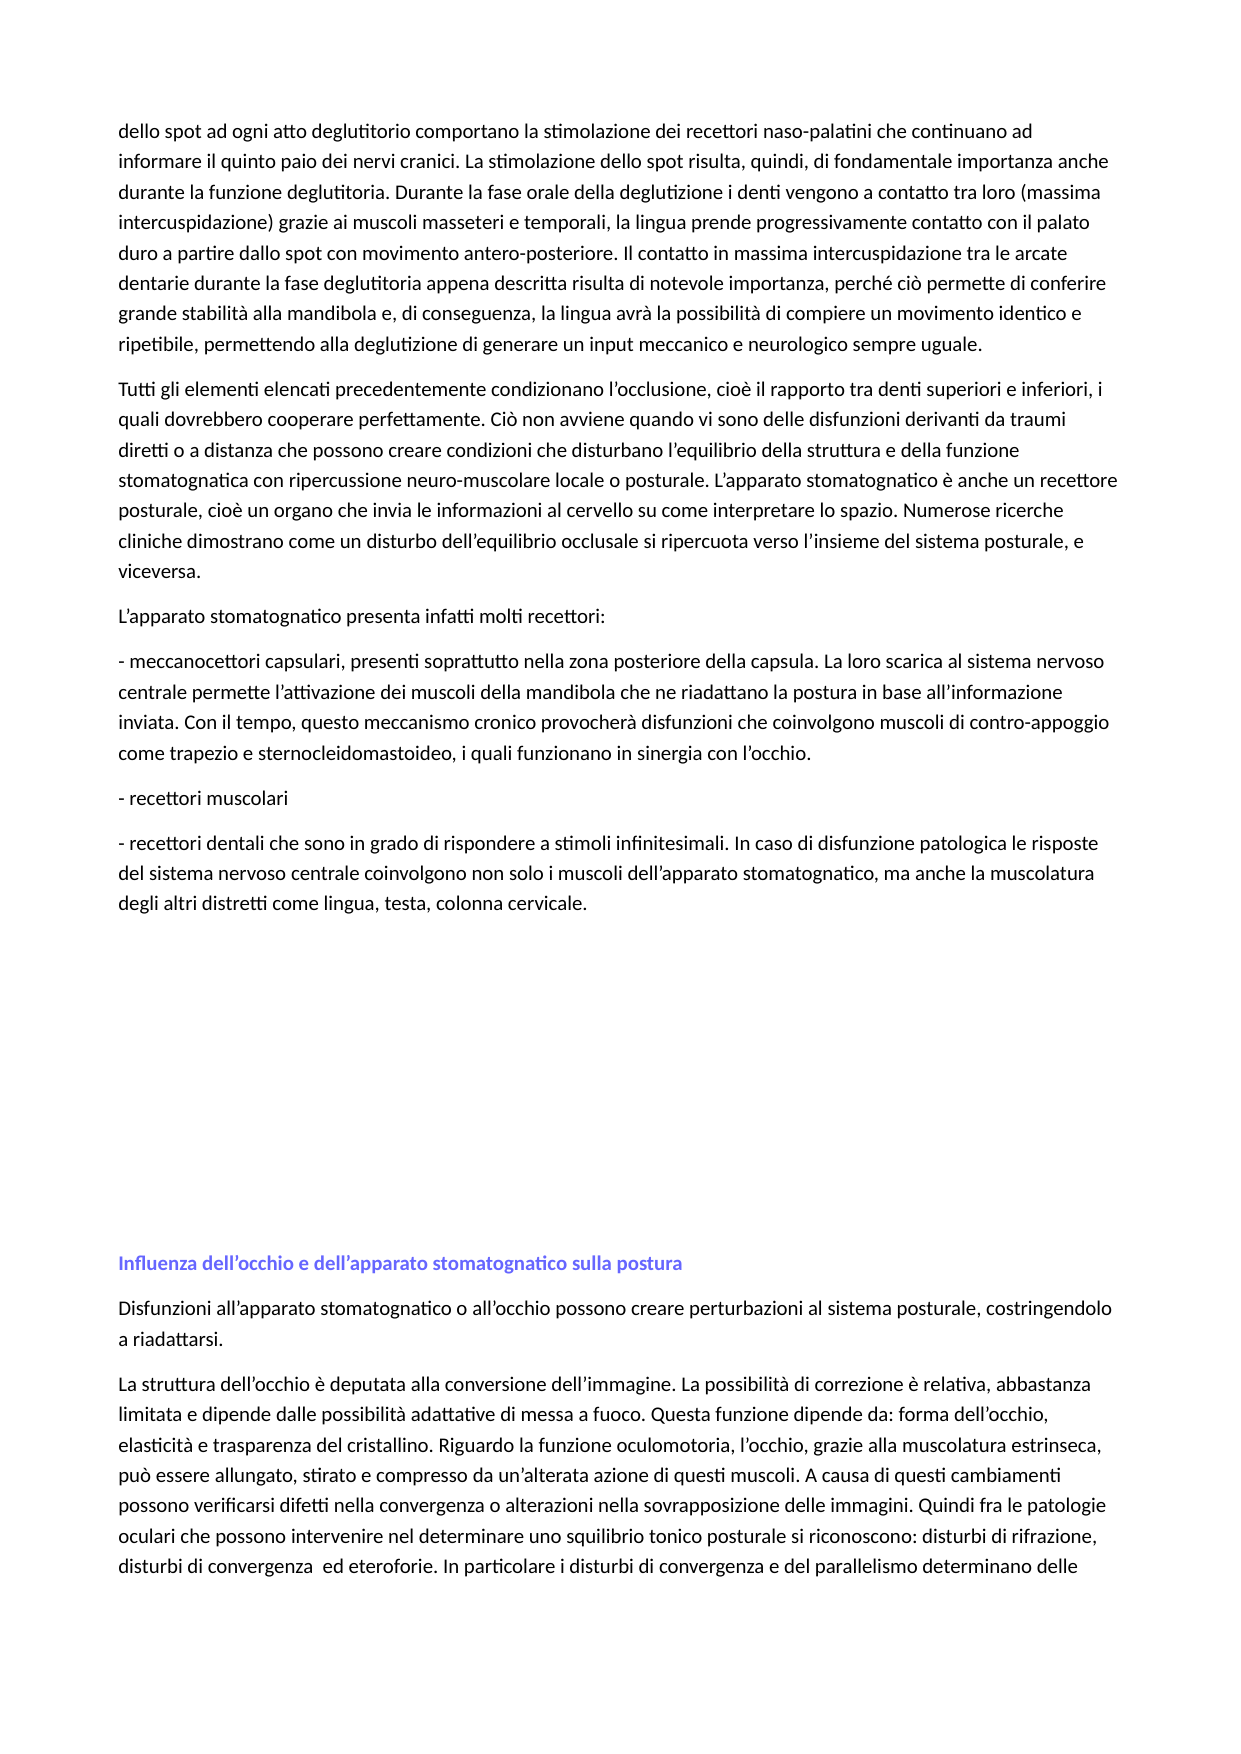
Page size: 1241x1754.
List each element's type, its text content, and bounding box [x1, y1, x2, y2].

text Influenza dell’occhio e dell’apparato stomatognatico sulla postura [118, 1251, 1122, 1276]
text Tutti gli elementi elencati precedentemente condizionano l’occlusione, cioè il rapporto tra denti superiori e inferiori, i quali dovrebbero cooperare perfettamente. Ciò non avviene quando vi sono delle disfunzioni derivanti da traumi diretti o a distanza che possono creare condizioni che disturbano l’equilibrio della struttura e della funzione stomatognatica con ripercussione neuro-muscolare locale o posturale. L’apparato stomatognatico è anche un recettore posturale, cioè un organo che invia le informazioni al cervello su come interpretare lo spazio. Numerose ricerche cliniche dimostrano come un disturbo dell’equilibrio occlusale si ripercuota verso l’insieme del sistema posturale, e viceversa. [118, 376, 1122, 584]
text L’apparato stomatognatico presenta infatti molti recettori: [118, 603, 1122, 629]
text - meccanocettori capsulari, presenti soprattutto nella zona posteriore della capsula. La loro scarica al sistema nervoso centrale permette l’attivazione dei muscoli della mandibola che ne riadattano la postura in base all’informazione inviata. Con il tempo, questo meccanismo cronico provocherà disfunzioni che coinvolgono muscoli di contro-appoggio come trapezio e sternocleidomastoideo, i quali funzionano in sinergia con l’occhio. [118, 648, 1122, 765]
text - recettori muscolari [118, 785, 1122, 810]
text - recettori dentali che sono in grado di rispondere a stimoli infinitesimali. In caso di disfunzione patologica le risposte del sistema nervoso centrale coinvolgono non solo i muscoli dell’apparato stomatognatico, ma anche la muscolatura degli altri distretti come lingua, testa, colonna cervicale. [118, 830, 1122, 916]
text dello spot ad ogni atto deglutitorio comportano la stimolazione dei recettori naso-palatini che continuano ad informare il quinto paio dei nervi cranici. La stimolazione dello spot risulta, quindi, di fondamentale importanza anche durante la funzione deglutitoria. Durante la fase orale della deglutizione i denti vengono a contatto tra loro (massima intercuspidazione) grazie ai muscoli masseteri e temporali, la lingua prende progressivamente contatto con il palato duro a partire dallo spot con movimento antero-posteriore. Il contatto in massima intercuspidazione tra le arcate dentarie durante la fase deglutitoria appena descritta risulta di notevole importanza, perché ciò permette di conferire grande stabilità alla mandibola e, di conseguenza, la lingua avrà la possibilità di compiere un movimento identico e ripetibile, permettendo alla deglutizione di generare un input meccanico e neurologico sempre uguale. [118, 118, 1122, 356]
text Disfunzioni all’apparato stomatognatico o all’occhio possono creare perturbazioni al sistema posturale, costringendolo a riadattarsi. [118, 1296, 1122, 1351]
text La struttura dell’occhio è deputata alla conversione dell’immagine. La possibilità di correzione è relativa, abbastanza limitata e dipende dalle possibilità adattative di messa a fuoco. Questa funzione dipende da: forma dell’occhio, elasticità e trasparenza del cristallino. Riguardo la funzione oculomotoria, l’occhio, grazie alla muscolatura estrinseca, può essere allungato, stirato e compresso da un’alterata azione di questi muscoli. A causa di questi cambiamenti possono verificarsi difetti nella convergenza o alterazioni nella sovrapposizione delle immagini. Quindi fra le patologie oculari che possono intervenire nel determinare uno squilibrio tonico posturale si riconoscono: disturbi di rifrazione, disturbi di convergenza ed eteroforie. In particolare i disturbi di convergenza e del parallelismo determinano delle [118, 1371, 1122, 1579]
